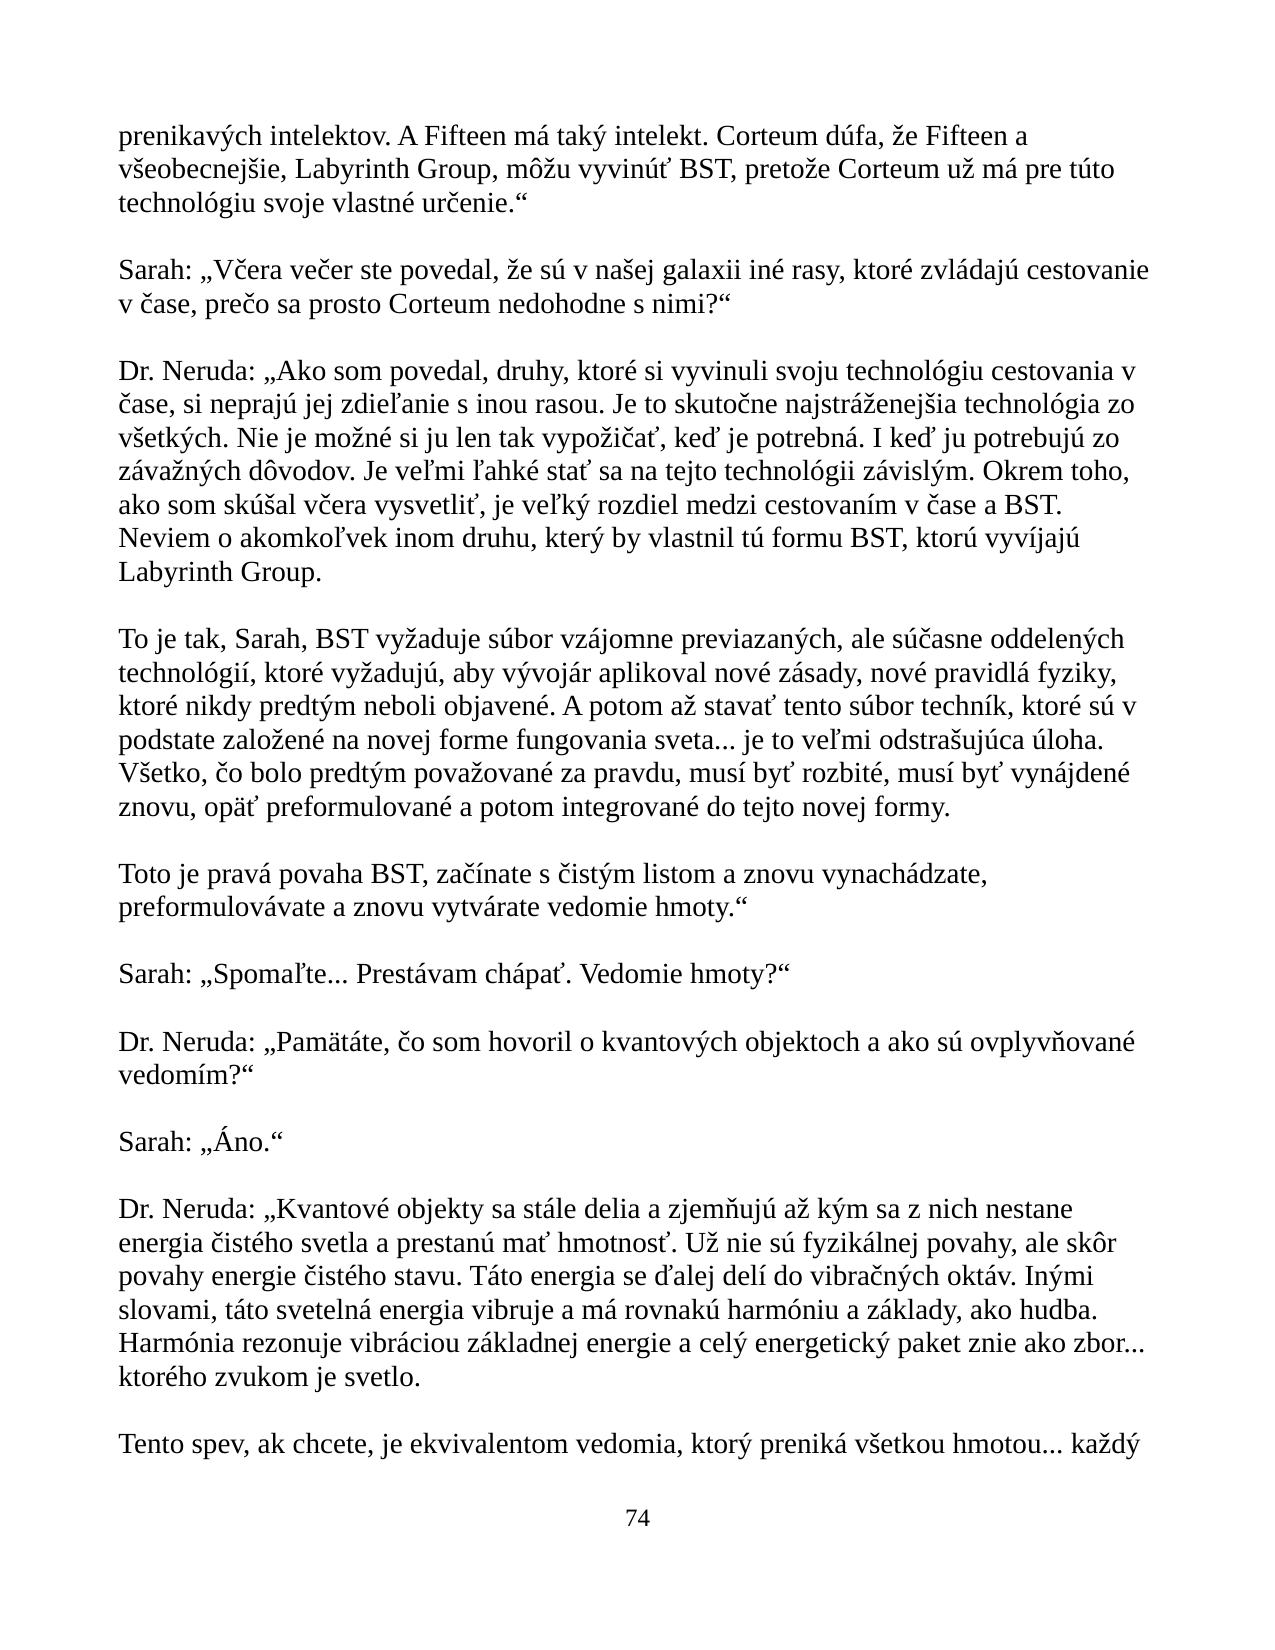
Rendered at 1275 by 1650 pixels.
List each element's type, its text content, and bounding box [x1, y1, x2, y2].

text prenikavých intelektov. A Fifteen má taký intelekt. Corteum dúfa, že Fifteen a všeobecnejšie, Labyrinth Group, môžu vyvinúť BST, pretože Corteum už má pre túto technológiu svoje vlastné určenie.“ Sarah: „Včera večer ste povedal, že sú v našej galaxii iné rasy, ktoré zvládajú cestovanie v čase, prečo sa prosto Corteum nedohodne s nimi?“ Dr. Neruda: „Ako som povedal, druhy, ktoré si vyvinuli svoju technológiu cestovania v čase, si neprajú jej zdieľanie s inou rasou. Je to skutočne najstráženejšia technológia zo všetkých. Nie je možné si ju len tak vypožičať, keď je potrebná. I keď ju potrebujú zo závažných dôvodov. Je veľmi ľahké stať sa na tejto technológii závislým. Okrem toho, ako som skúšal včera vysvetliť, je veľký rozdiel medzi cestovaním v čase a BST. Neviem o akomkoľvek inom druhu, který by vlastnil tú formu BST, ktorú vyvíjajú Labyrinth Group. To je tak, Sarah, BST vyžaduje súbor vzájomne previazaných, ale súčasne oddelených technológií, ktoré vyžadujú, aby vývojár aplikoval nové zásady, nové pravidlá fyziky, ktoré nikdy predtým neboli objavené. A potom až stavať tento súbor techník, ktoré sú v podstate založené na novej forme fungovania sveta... je to veľmi odstrašujúca úloha. Všetko, čo bolo predtým považované za pravdu, musí byť rozbité, musí byť vynájdené znovu, opäť preformulované a potom integrované do tejto novej formy. Toto je pravá povaha BST, začínate s čistým listom a znovu vynachádzate, preformulovávate a znovu vytvárate vedomie hmoty.“ Sarah: „Spomaľte... Prestávam chápať. Vedomie hmoty?“ Dr. Neruda: „Pamätáte, čo som hovoril o kvantových objektoch a ako sú ovplyvňované vedomím?“ Sarah: „Áno.“ Dr. Neruda: „Kvantové objekty sa stále delia a zjemňujú až kým sa z nich nestane energia čistého svetla a prestanú mať hmotnosť. Už nie sú fyzikálnej povahy, ale skôr povahy energie čistého stavu. Táto energia se ďalej delí do vibračných oktáv. Inými slovami, táto svetelná energia vibruje a má rovnakú harmóniu a základy, ako hudba. Harmónia rezonuje vibráciou základnej energie a celý energetický paket znie ako zbor... ktorého zvukom je svetlo. Tento spev, ak chcete, je ekvivalentom vedomia, ktorý preniká všetkou hmotou... každý [118, 118, 1157, 1460]
